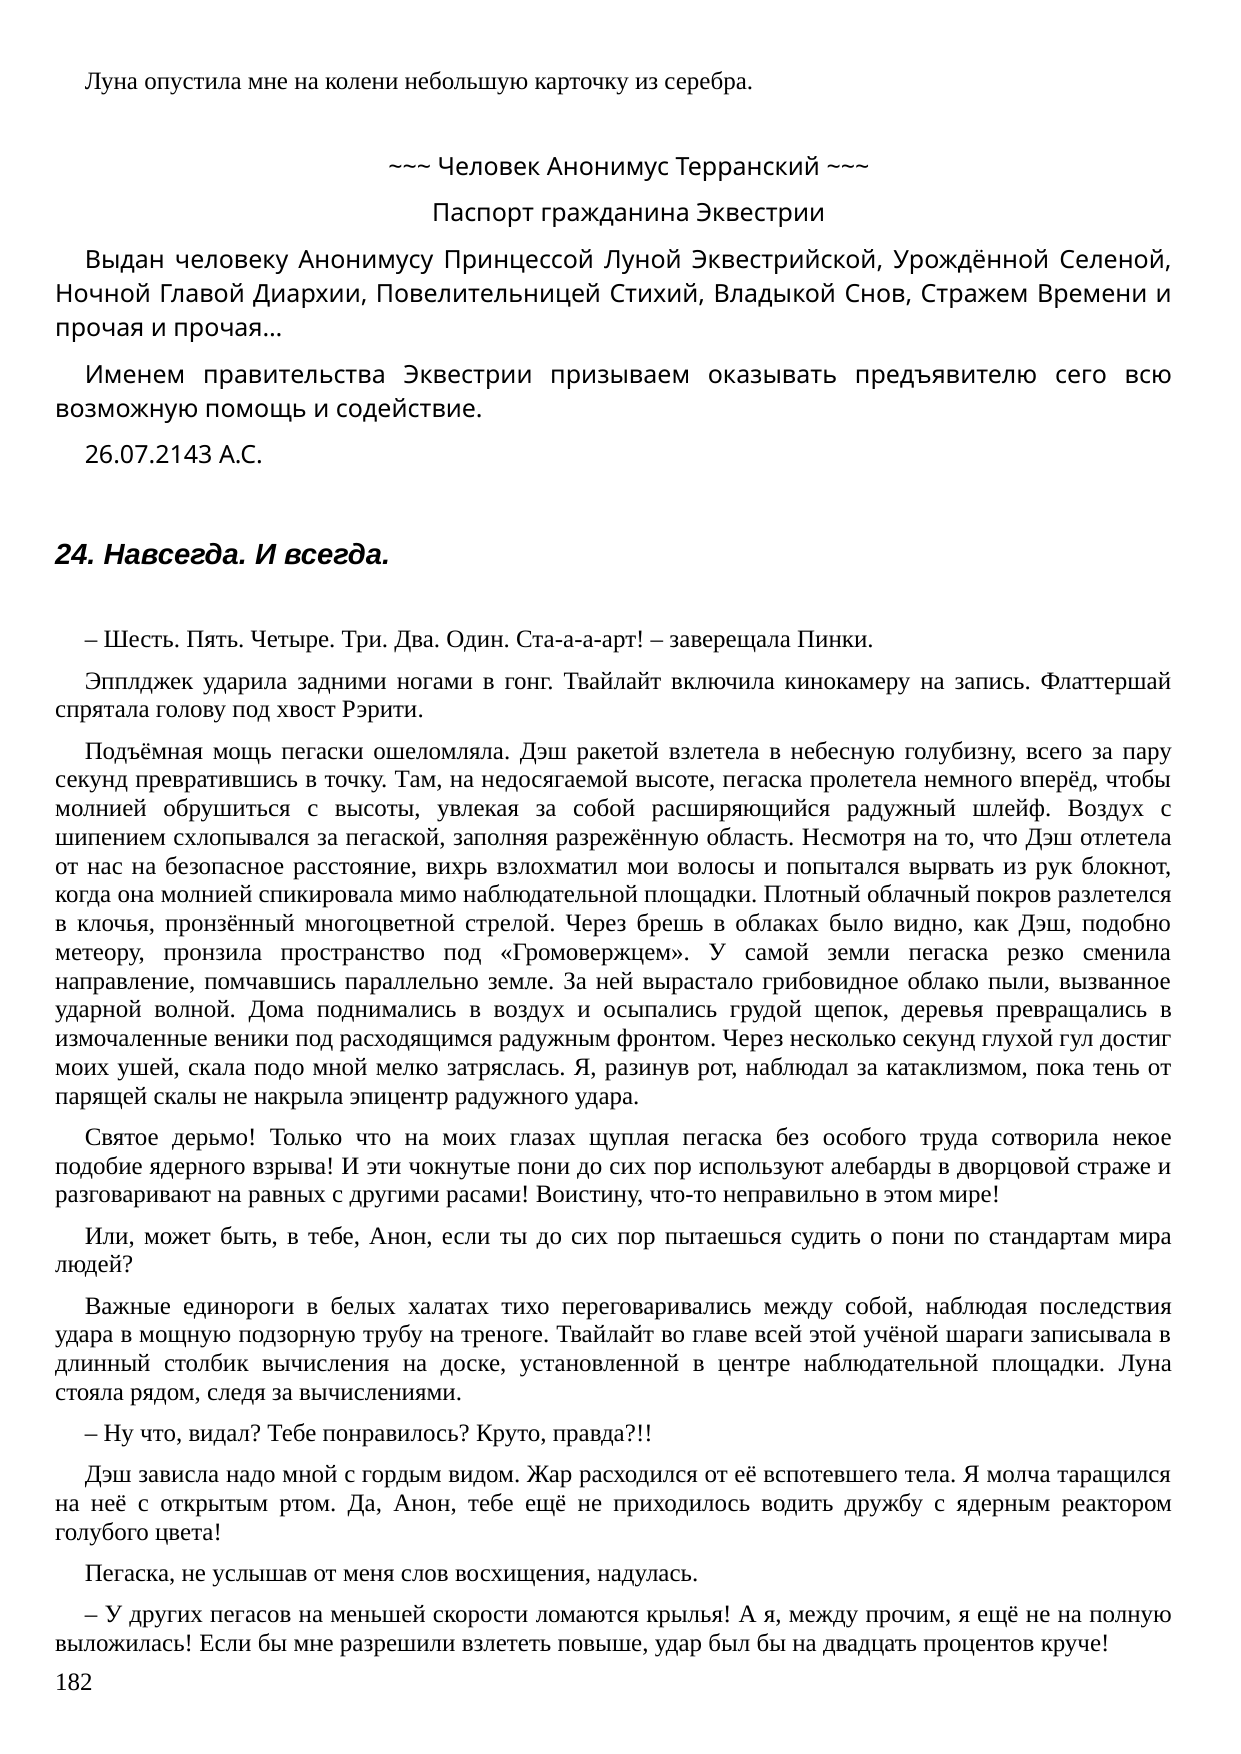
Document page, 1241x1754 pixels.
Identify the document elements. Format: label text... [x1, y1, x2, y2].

text ~~~ Человек Анонимус Терранский ~~~ [55, 148, 1173, 183]
text Важные единороги в белых халатах тихо переговаривались между собой, наблюдая последствия удара в мощную подзорную трубу на треноге. Твайлайт во главе всей этой учёной шараги записывала в длинный столбик вычисления на доске, установленной в центре наблюдательной площадки. Луна стояла рядом, следя за вычислениями. [55, 1291, 1173, 1406]
subtitle 24. Навсегда. И всегда. [55, 537, 1173, 571]
text Выдан человеку Анонимусу Принцессой Луной Эквестрийской, Урождённой Селеной, Ночной Главой Диархии, Повелительницей Стихий, Владыкой Снов, Стражем Времени и прочая и прочая… [55, 242, 1173, 344]
text Дэш зависла надо мной с гордым видом. Жар расходился от её вспотевшего тела. Я молча таращился на неё с открытым ртом. Да, Анон, тебе ещё не приходилось водить дружбу с ядерным реактором голубого цвета! [55, 1459, 1173, 1546]
text Или, может быть, в тебе, Анон, если ты до сих пор пытаешься судить о пони по стандартам мира людей? [55, 1221, 1173, 1278]
text 26.07.2143 А.С. [55, 437, 1173, 471]
text Паспорт гражданина Эквестрии [55, 195, 1173, 229]
text – Ну что, видал? Тебе понравилось? Круто, правда?!! [55, 1418, 1173, 1447]
text – Шесть. Пять. Четыре. Три. Два. Один. Ста-а-а-арт! – заверещала Пинки. [55, 624, 1173, 653]
text Подъёмная мощь пегаски ошеломляла. Дэш ракетой взлетела в небесную голубизну, всего за пару секунд превратившись в точку. Там, на недосягаемой высоте, пегаска пролетела немного вперёд, чтобы молнией обрушиться с высоты, увлекая за собой расширяющийся радужный шлейф. Воздух с шипением схлопывался за пегаской, заполняя разрежённую область. Несмотря на то, что Дэш отлетела от нас на безопасное расстояние, вихрь взлохматил мои волосы и попытался вырвать из рук блокнот, когда она молнией спикировала мимо наблюдательной площадки. Плотный облачный покров разлетелся в клочья, пронзённый многоцветной стрелой. Через брешь в облаках было видно, как Дэш, подобно метеору, пронзила пространство под «Громовержцем». У самой земли пегаска резко сменила направление, помчавшись параллельно земле. За ней вырастало грибовидное облако пыли, вызванное ударной волной. Дома поднимались в воздух и осыпались грудой щепок, деревья превращались в измочаленные веники под расходящимся радужным фронтом. Через несколько секунд глухой гул достиг моих ушей, скала подо мной мелко затряслась. Я, разинув рот, наблюдал за катаклизмом, пока тень от парящей скалы не накрыла эпицентр радужного удара. [55, 736, 1173, 1109]
text Луна опустила мне на колени небольшую карточку из серебра. [55, 66, 1173, 95]
text – У других пегасов на меньшей скорости ломаются крылья! А я, между прочим, я ещё не на полную выложилась! Если бы мне разрешили взлететь повыше, удар был бы на двадцать процентов круче! [55, 1599, 1173, 1657]
text Пегаска, не услышав от меня слов восхищения, надулась. [55, 1558, 1173, 1587]
text Святое дерьмо! Только что на моих глазах щуплая пегаска без особого труда сотворила некое подобие ядерного взрыва! И эти чокнутые пони до сих пор используют алебарды в дворцовой страже и разговаривают на равных с другими расами! Воистину, что-то неправильно в этом мире! [55, 1122, 1173, 1208]
text Эпплджек ударила задними ногами в гонг. Твайлайт включила кинокамеру на запись. Флаттершай спрятала голову под хвост Рэрити. [55, 666, 1173, 723]
text Именем правительства Эквестрии призываем оказывать предъявителю сего всю возможную помощь и содействие. [55, 356, 1173, 424]
